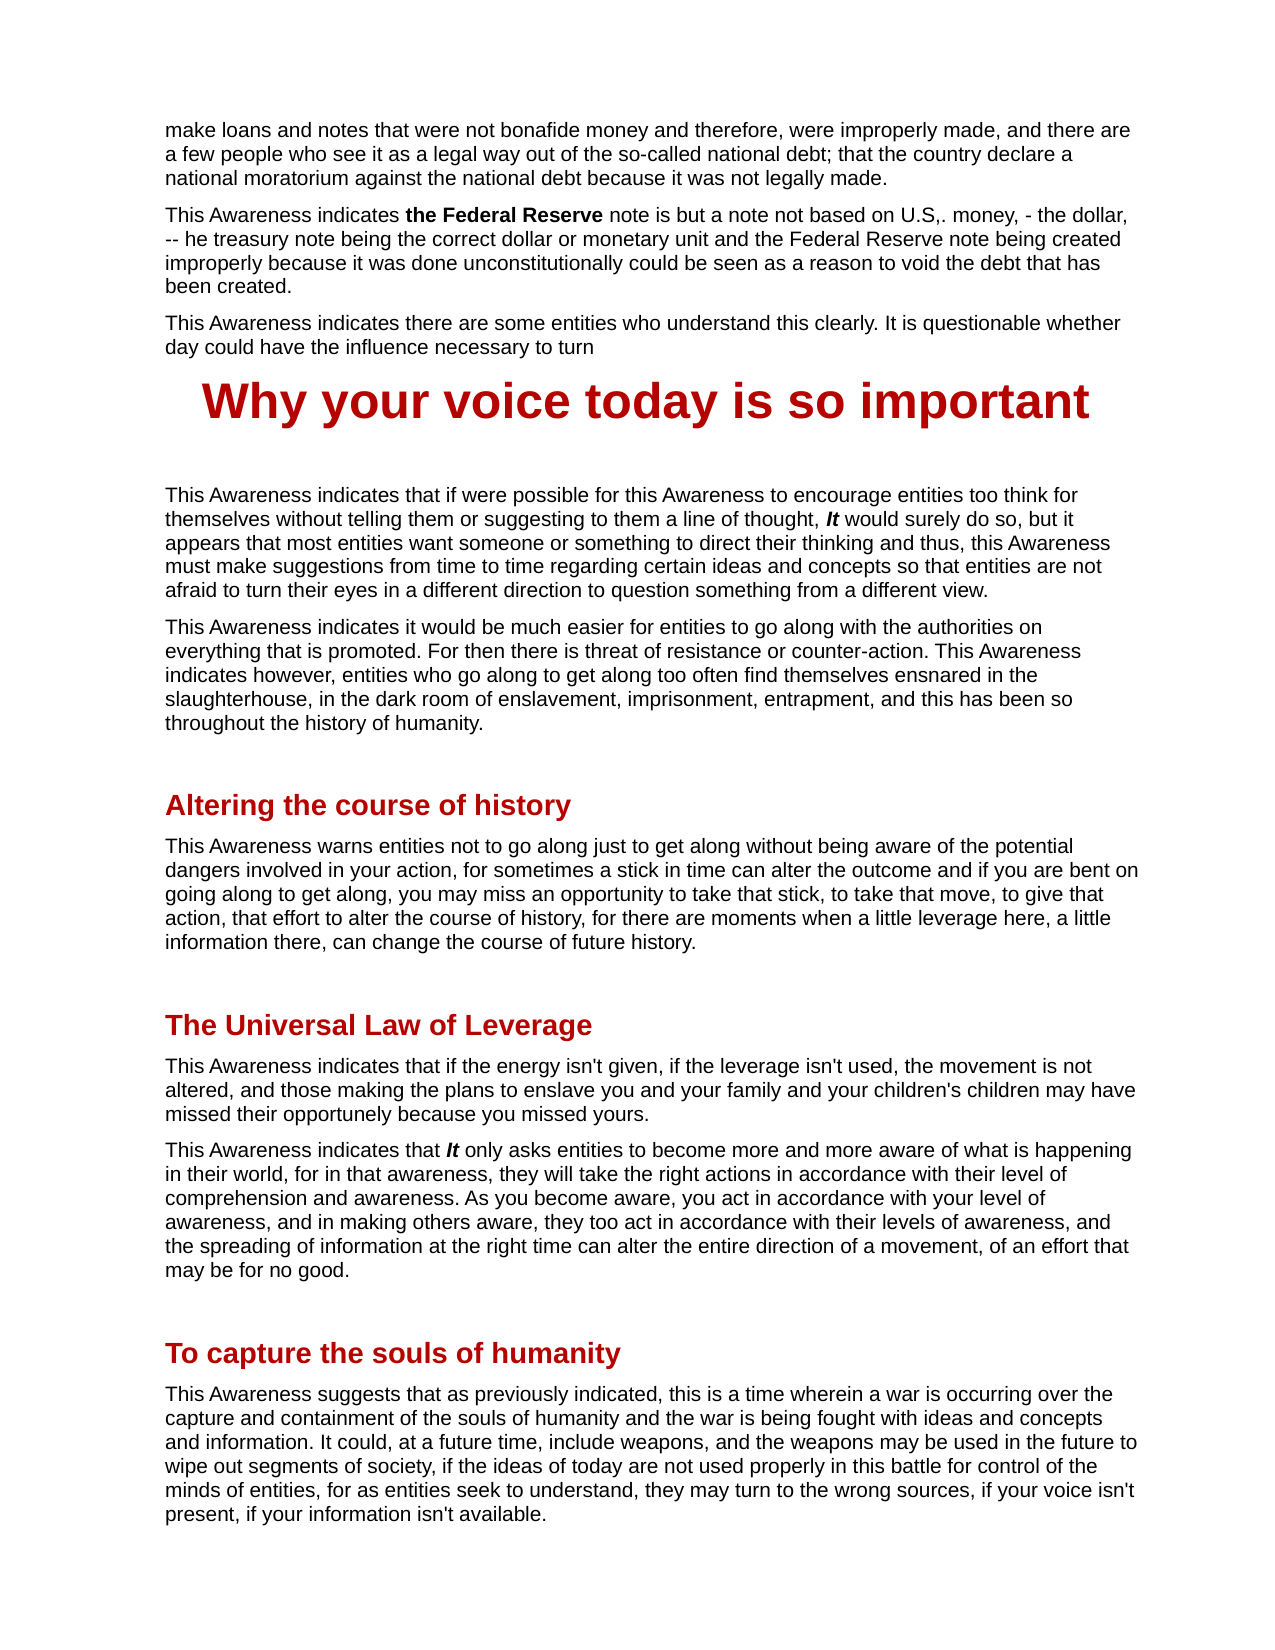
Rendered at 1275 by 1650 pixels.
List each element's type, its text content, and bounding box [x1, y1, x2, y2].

text Altering the course of history [165, 788, 1141, 822]
text This Awareness indicates that if were possible for this Awareness to encourage entities too think for themselves without telling them or suggesting to them a line of thought, It would surely do so, but it appears that most entities want someone or something to direct their thinking and thus, this Awareness must make suggestions from time to time regarding certain ideas and concepts so that entities are not afraid to turn their eyes in a different direction to question something from a different view. [165, 482, 1141, 602]
text This Awareness suggests that as previously indicated, this is a time wherein a war is occurring over the capture and containment of the souls of humanity and the war is being fought with ideas and concepts and information. It could, at a future time, include weapons, and the weapons may be used in the future to wipe out segments of society, if the ideas of today are not used properly in this battle for control of the minds of entities, for as entities seek to understand, they may turn to the wrong sources, if your voice isn't present, if your information isn't available. [165, 1382, 1141, 1526]
text This Awareness indicates it would be much easier for entities to go along with the authorities on everything that is promoted. For then there is threat of resistance or counter-action. This Awareness indicates however, entities who go along to get along too often find themselves ensnared in the slaughterhouse, in the dark room of enslavement, imprisonment, entrapment, and this has been so throughout the history of humanity. [165, 615, 1141, 734]
text This Awareness indicates there are some entities who understand this clearly. It is questionable whether day could have the influence necessary to turn [165, 311, 1141, 359]
text Why your voice today is so important [165, 371, 1141, 429]
text To capture the souls of humanity [165, 1336, 1141, 1369]
text make loans and notes that were not bonafide money and therefore, were improperly made, and there are a few people who see it as a legal way out of the so-called national debt; that the country declare a national moratorium against the national debt because it was not legally made. [165, 118, 1141, 190]
text This Awareness indicates the Federal Reserve note is but a note not based on U.S,. money, - the dollar, -- he treasury note being the correct dollar or monetary unit and the Federal Reserve note being created improperly because it was done unconstitutionally could be seen as a reason to void the debt that has been created. [165, 202, 1141, 298]
text The Universal Law of Leverage [165, 1008, 1141, 1041]
text This Awareness indicates that if the energy isn't given, if the leverage isn't used, the movement is not altered, and those making the plans to enslave you and your family and your children's children may have missed their opportunely because you missed yours. [165, 1054, 1141, 1126]
text This Awareness warns entities not to go along just to get along without being aware of the potential dangers involved in your action, for sometimes a stick in time can alter the outcome and if you are bent on going along to get along, you may miss an opportunity to take that stick, to take that move, to give that action, that effort to alter the course of history, for there are moments when a little leverage here, a little information there, can change the course of future history. [165, 834, 1141, 954]
text This Awareness indicates that It only asks entities to become more and more aware of what is happening in their world, for in that awareness, they will take the right actions in accordance with their level of comprehension and awareness. As you become aware, you act in accordance with your level of awareness, and in making others aware, they too act in accordance with their levels of awareness, and the spreading of information at the right time can alter the entire direction of a movement, of an effort that may be for no good. [165, 1138, 1141, 1282]
